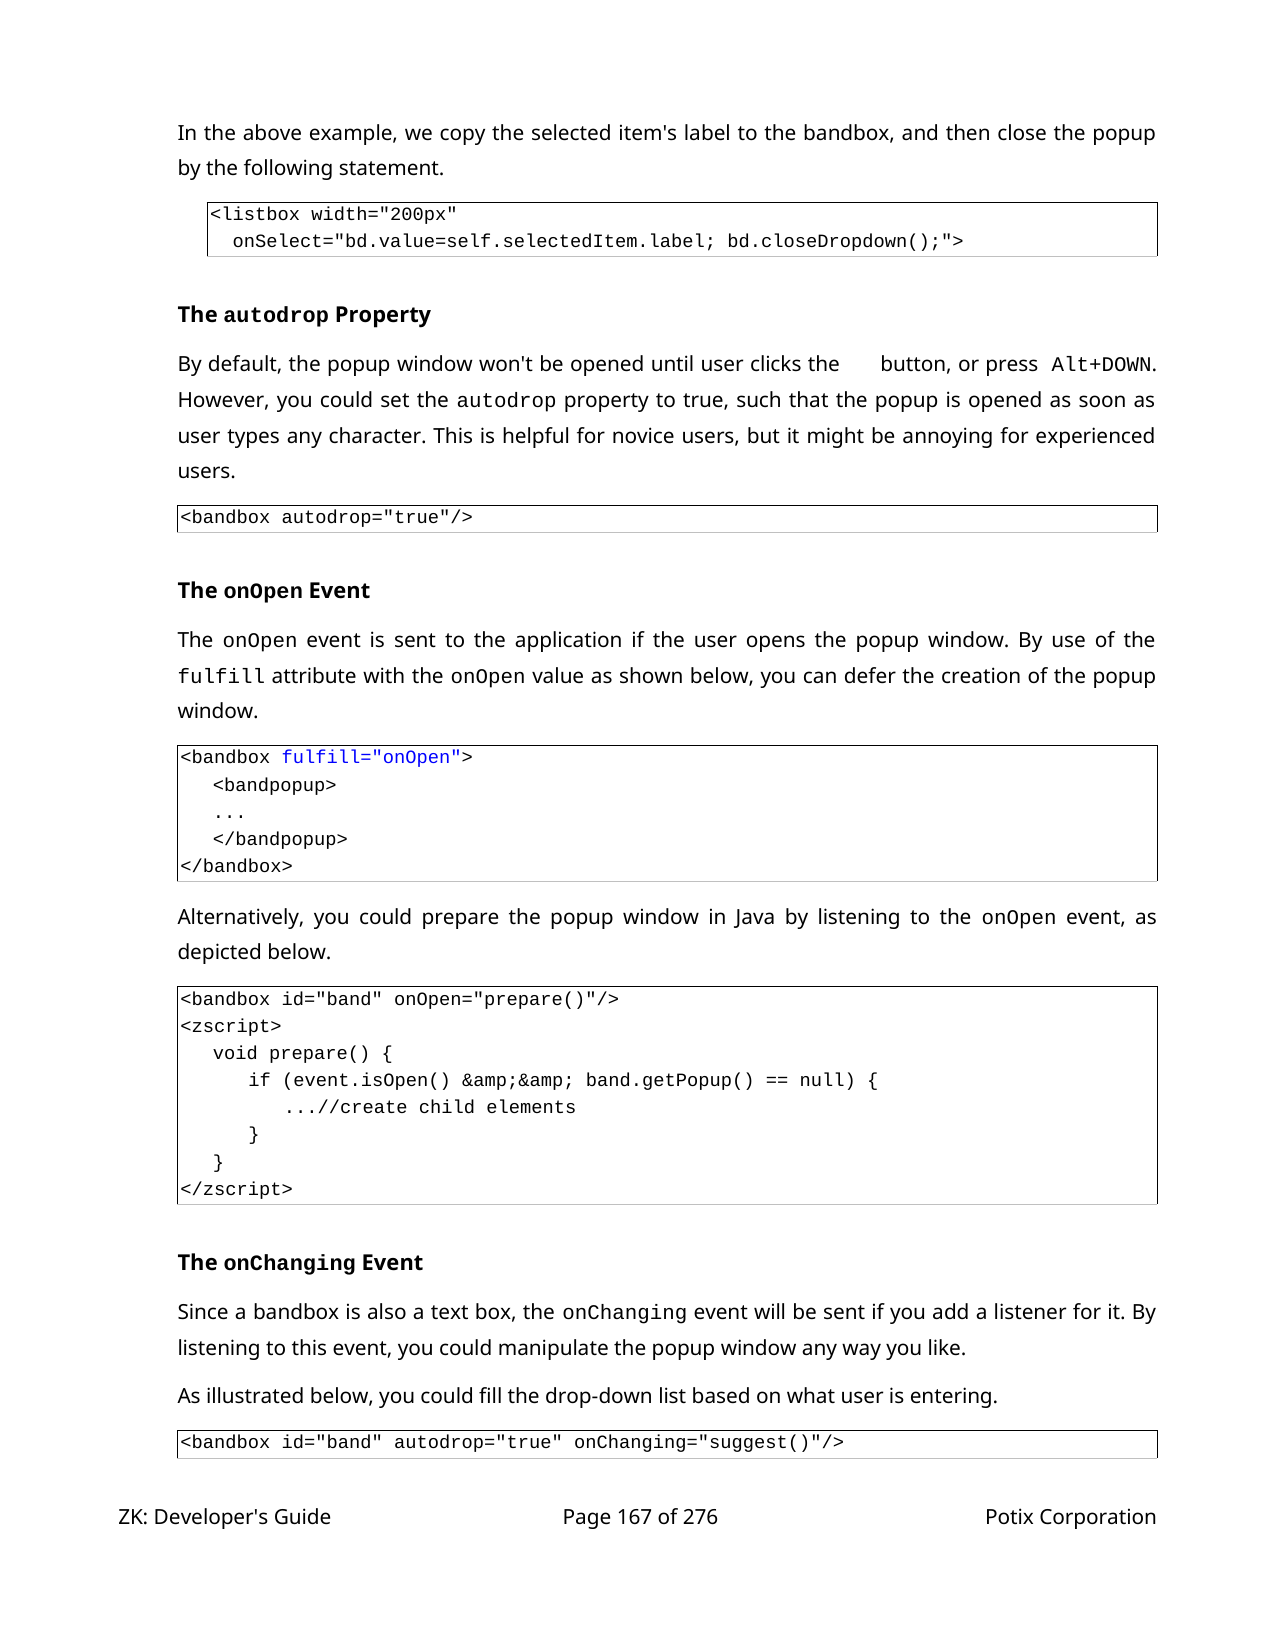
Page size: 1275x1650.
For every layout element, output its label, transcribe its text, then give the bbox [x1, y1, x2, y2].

text if (event.isOpen() &amp;&amp; band.getPopup() == null) { [178, 1068, 1157, 1092]
text <bandbox fulfill="onOpen"> [178, 746, 1157, 769]
text The onOpen event is sent to the application if the user opens the popup window. By use of the fulfill attribute with the onOpen value as shown below, you can defer the creation of the popup window. [177, 625, 1157, 725]
text </bandbox> [178, 854, 1157, 881]
text ...//create child elements [178, 1095, 1157, 1119]
text In the above example, we copy the selected item's label to the bandbox, and then close the popup by the following statement. [177, 118, 1157, 182]
text <bandbox autodrop="true"/> [178, 506, 1157, 532]
text <listbox width="200px" onSelect="bd.value=self.selectedItem.label; bd.closeDropdown();"> [208, 203, 1157, 256]
text <bandbox id="band" autodrop="true" onChanging="suggest()"/> [178, 1431, 1157, 1458]
text By default, the popup window won't be opened until user clicks the button, or press Alt+DOWN. However, you could set the autodrop property to true, such that the popup is opened as soon as user types any character. This is helpful for novice users, but it might be annoying for experienced users. [177, 349, 1157, 484]
text void prepare() { [178, 1041, 1157, 1065]
text Since a bandbox is also a text box, the onChanging event will be sent if you add a listener for it. By listening to this event, you could manipulate the popup window any way you like. [177, 1297, 1157, 1361]
text } [178, 1122, 1157, 1147]
text As illustrated below, you could fill the drop-down list based on what user is entering. [177, 1382, 1157, 1410]
text <bandpopup> [178, 772, 1157, 797]
text } [178, 1149, 1157, 1174]
subtitle The onChanging Event [177, 1246, 1157, 1277]
text Alternatively, you could prepare the popup window in Java by listening to the onOpen event, as depicted below. [177, 902, 1157, 966]
text </zscript> [178, 1177, 1157, 1204]
text <zscript> [178, 1013, 1157, 1038]
subtitle The autodrop Property [177, 298, 1157, 329]
text ... [178, 800, 1157, 824]
text </bandpopup> [178, 827, 1157, 851]
text <bandbox id="band" onOpen="prepare()"/> [178, 987, 1157, 1011]
subtitle The onOpen Event [177, 575, 1157, 605]
